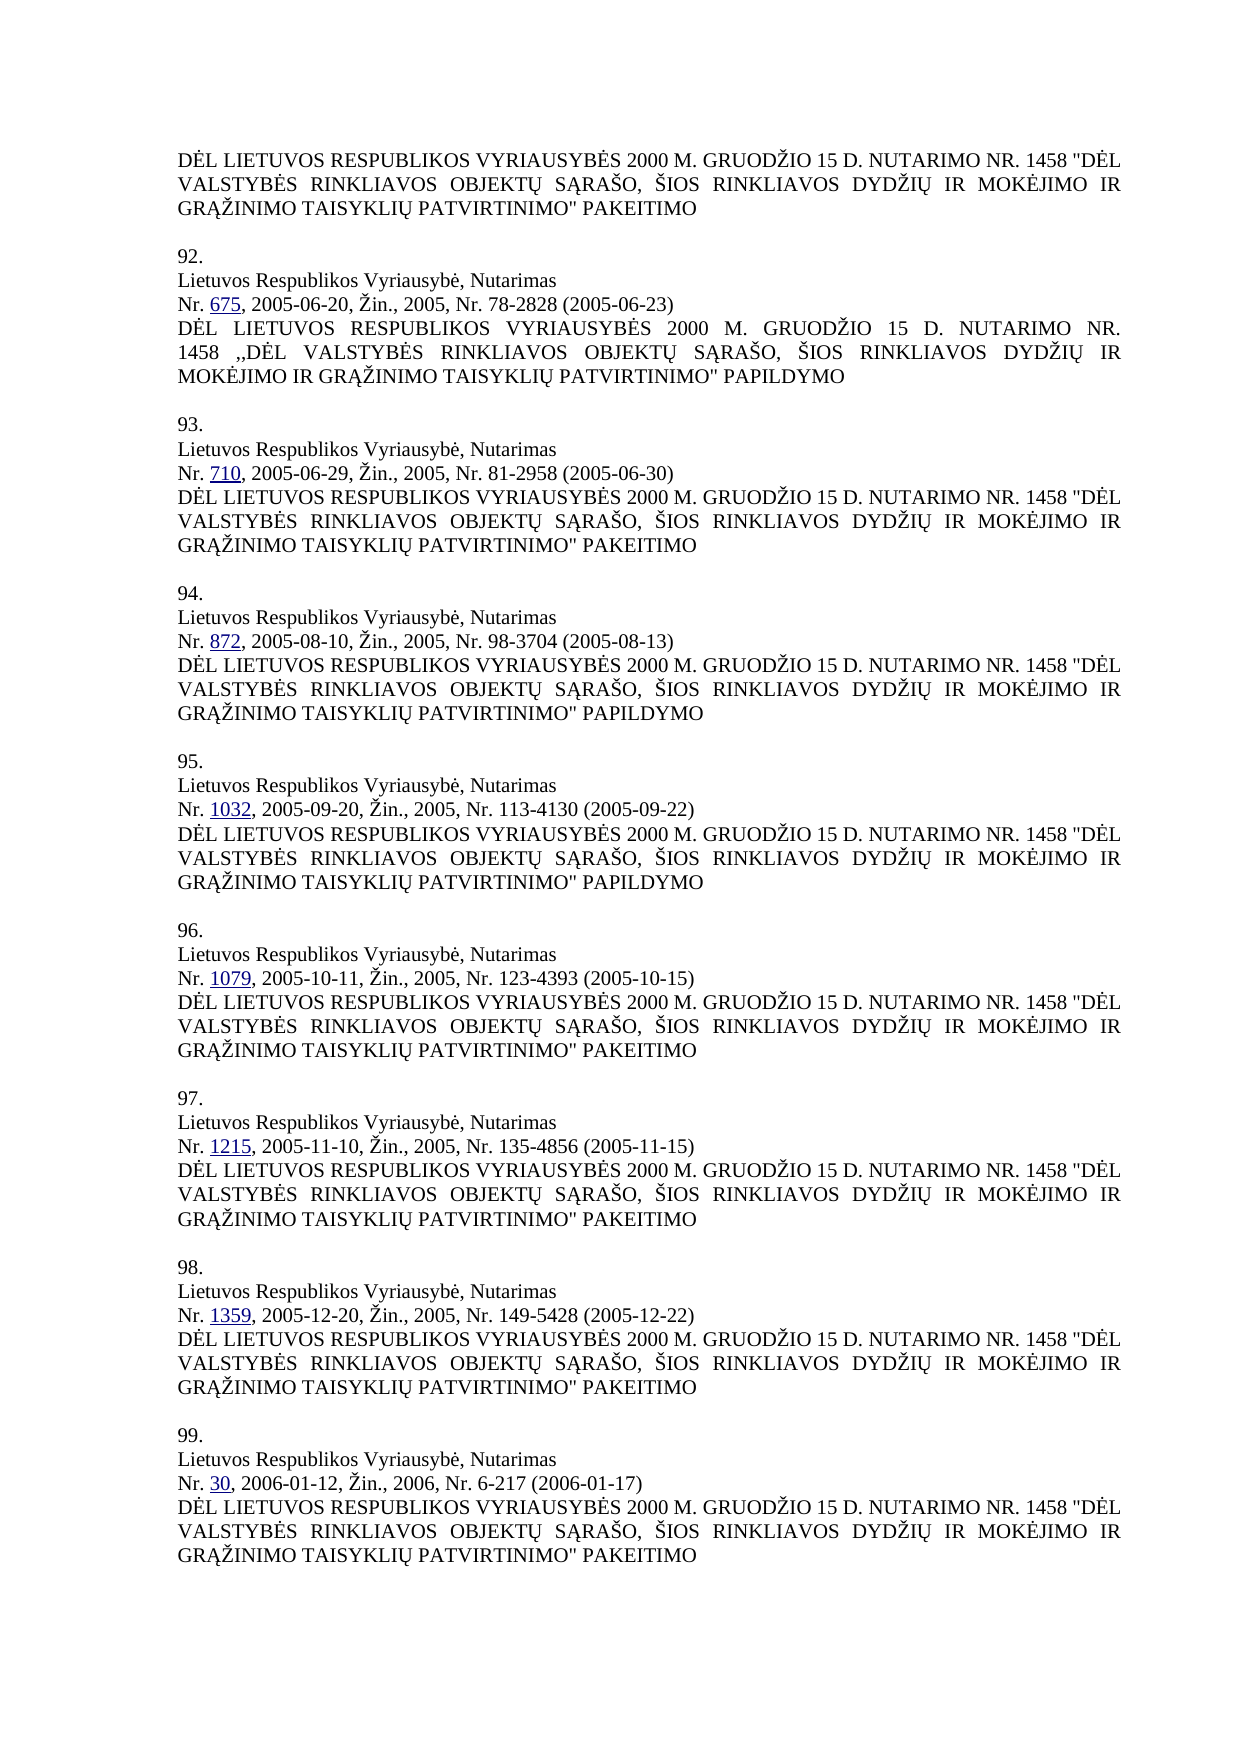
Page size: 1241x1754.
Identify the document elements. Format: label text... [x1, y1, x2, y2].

text Nr. 1032, 2005-09-20, Žin., 2005, Nr. 113-4130 (2005-09-22) [177, 797, 1122, 821]
text Nr. 30, 2006-01-12, Žin., 2006, Nr. 6-217 (2006-01-17) [177, 1471, 1122, 1495]
text Lietuvos Respublikos Vyriausybė, Nutarimas [177, 1447, 1122, 1471]
text DĖL LIETUVOS RESPUBLIKOS VYRIAUSYBĖS 2000 M. GRUODŽIO 15 D. NUTARIMO NR. 1458 "DĖL VALSTYBĖS RINKLIAVOS OBJEKTŲ SĄRAŠO, ŠIOS RINKLIAVOS DYDŽIŲ IR MOKĖJIMO IR GRĄŽINIMO TAISYKLIŲ PATVIRTINIMO" PAPILDYMO [177, 653, 1122, 725]
text Nr. 710, 2005-06-29, Žin., 2005, Nr. 81-2958 (2005-06-30) [177, 461, 1122, 484]
text Lietuvos Respublikos Vyriausybė, Nutarimas [177, 1110, 1122, 1134]
text DĖL LIETUVOS RESPUBLIKOS VYRIAUSYBĖS 2000 M. GRUODŽIO 15 D. NUTARIMO NR. 1458 "DĖL VALSTYBĖS RINKLIAVOS OBJEKTŲ SĄRAŠO, ŠIOS RINKLIAVOS DYDŽIŲ IR MOKĖJIMO IR GRĄŽINIMO TAISYKLIŲ PATVIRTINIMO" PAKEITIMO [177, 1158, 1122, 1231]
text DĖL LIETUVOS RESPUBLIKOS VYRIAUSYBĖS 2000 M. GRUODŽIO 15 D. NUTARIMO NR. 1458 "DĖL VALSTYBĖS RINKLIAVOS OBJEKTŲ SĄRAŠO, ŠIOS RINKLIAVOS DYDŽIŲ IR MOKĖJIMO IR GRĄŽINIMO TAISYKLIŲ PATVIRTINIMO" PAKEITIMO [177, 148, 1122, 220]
text 99. [177, 1423, 1122, 1447]
text DĖL LIETUVOS RESPUBLIKOS VYRIAUSYBĖS 2000 M. GRUODŽIO 15 D. NUTARIMO NR. 1458 "DĖL VALSTYBĖS RINKLIAVOS OBJEKTŲ SĄRAŠO, ŠIOS RINKLIAVOS DYDŽIŲ IR MOKĖJIMO IR GRĄŽINIMO TAISYKLIŲ PATVIRTINIMO" PAKEITIMO [177, 990, 1122, 1062]
text Lietuvos Respublikos Vyriausybė, Nutarimas [177, 773, 1122, 797]
text DĖL LIETUVOS RESPUBLIKOS VYRIAUSYBĖS 2000 M. GRUODŽIO 15 D. NUTARIMO NR. 1458 ,,DĖL VALSTYBĖS RINKLIAVOS OBJEKTŲ SĄRAŠO, ŠIOS RINKLIAVOS DYDŽIŲ IR MOKĖJIMO IR GRĄŽINIMO TAISYKLIŲ PATVIRTINIMO" PAPILDYMO [177, 316, 1122, 388]
text Nr. 1079, 2005-10-11, Žin., 2005, Nr. 123-4393 (2005-10-15) [177, 966, 1122, 990]
text 93. [177, 412, 1122, 436]
text DĖL LIETUVOS RESPUBLIKOS VYRIAUSYBĖS 2000 M. GRUODŽIO 15 D. NUTARIMO NR. 1458 "DĖL VALSTYBĖS RINKLIAVOS OBJEKTŲ SĄRAŠO, ŠIOS RINKLIAVOS DYDŽIŲ IR MOKĖJIMO IR GRĄŽINIMO TAISYKLIŲ PATVIRTINIMO" PAKEITIMO [177, 1327, 1122, 1399]
text Lietuvos Respublikos Vyriausybė, Nutarimas [177, 942, 1122, 966]
text DĖL LIETUVOS RESPUBLIKOS VYRIAUSYBĖS 2000 M. GRUODŽIO 15 D. NUTARIMO NR. 1458 "DĖL VALSTYBĖS RINKLIAVOS OBJEKTŲ SĄRAŠO, ŠIOS RINKLIAVOS DYDŽIŲ IR MOKĖJIMO IR GRĄŽINIMO TAISYKLIŲ PATVIRTINIMO" PAKEITIMO [177, 484, 1122, 557]
text 94. [177, 581, 1122, 605]
text 95. [177, 749, 1122, 773]
text Nr. 1359, 2005-12-20, Žin., 2005, Nr. 149-5428 (2005-12-22) [177, 1303, 1122, 1327]
text Lietuvos Respublikos Vyriausybė, Nutarimas [177, 605, 1122, 629]
text Lietuvos Respublikos Vyriausybė, Nutarimas [177, 1279, 1122, 1303]
text DĖL LIETUVOS RESPUBLIKOS VYRIAUSYBĖS 2000 M. GRUODŽIO 15 D. NUTARIMO NR. 1458 "DĖL VALSTYBĖS RINKLIAVOS OBJEKTŲ SĄRAŠO, ŠIOS RINKLIAVOS DYDŽIŲ IR MOKĖJIMO IR GRĄŽINIMO TAISYKLIŲ PATVIRTINIMO" PAKEITIMO [177, 1495, 1122, 1567]
text Nr. 872, 2005-08-10, Žin., 2005, Nr. 98-3704 (2005-08-13) [177, 629, 1122, 653]
text 97. [177, 1086, 1122, 1110]
text Nr. 675, 2005-06-20, Žin., 2005, Nr. 78-2828 (2005-06-23) [177, 292, 1122, 316]
text 92. [177, 244, 1122, 268]
text Lietuvos Respublikos Vyriausybė, Nutarimas [177, 436, 1122, 461]
text Lietuvos Respublikos Vyriausybė, Nutarimas [177, 268, 1122, 292]
text 96. [177, 918, 1122, 942]
text DĖL LIETUVOS RESPUBLIKOS VYRIAUSYBĖS 2000 M. GRUODŽIO 15 D. NUTARIMO NR. 1458 "DĖL VALSTYBĖS RINKLIAVOS OBJEKTŲ SĄRAŠO, ŠIOS RINKLIAVOS DYDŽIŲ IR MOKĖJIMO IR GRĄŽINIMO TAISYKLIŲ PATVIRTINIMO" PAPILDYMO [177, 821, 1122, 894]
text Nr. 1215, 2005-11-10, Žin., 2005, Nr. 135-4856 (2005-11-15) [177, 1134, 1122, 1158]
text 98. [177, 1254, 1122, 1279]
